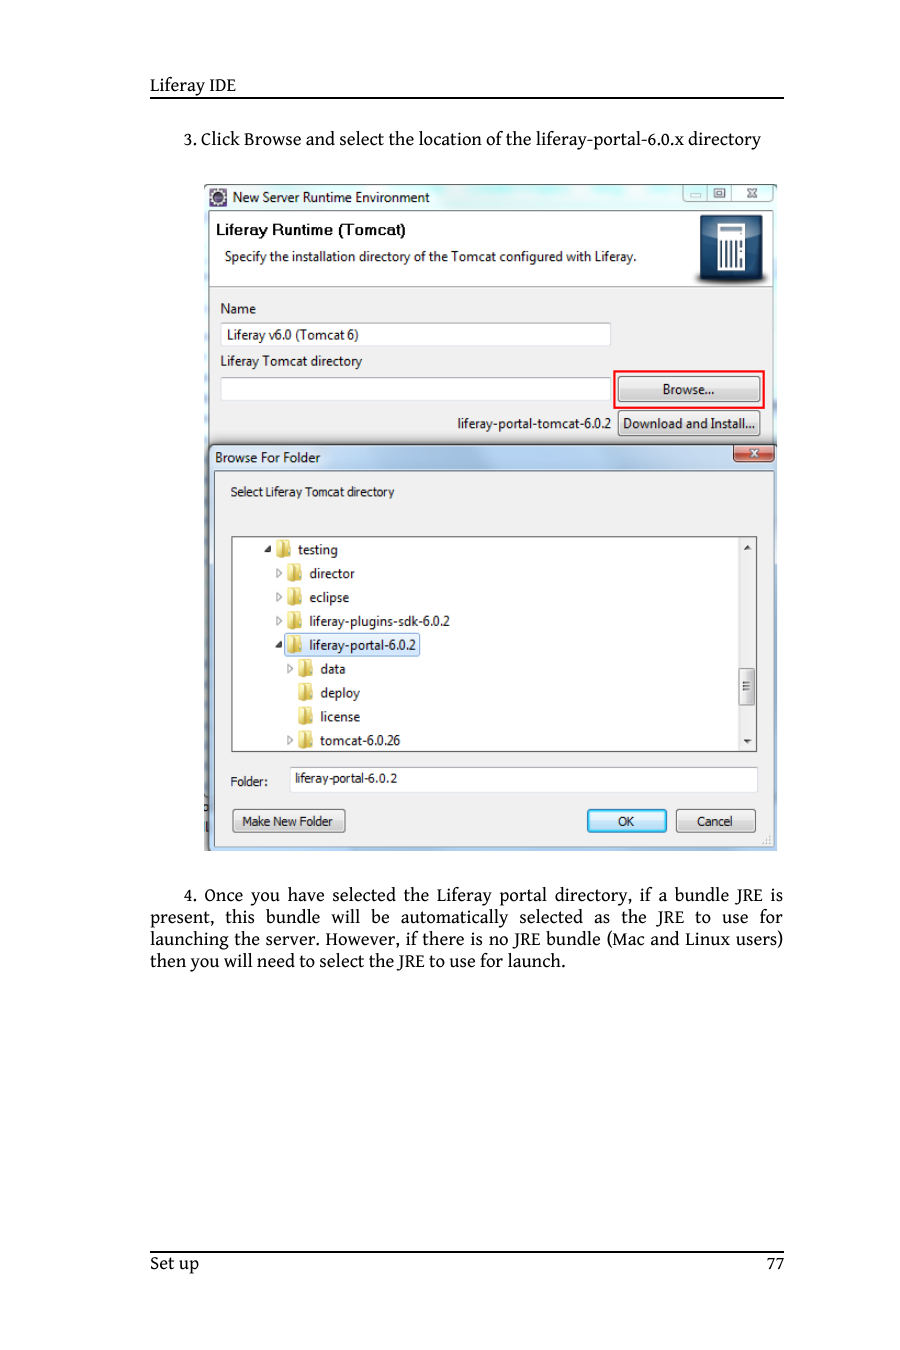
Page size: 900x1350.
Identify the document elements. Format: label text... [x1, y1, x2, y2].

picture [204, 184, 778, 851]
text 4. Once you have selected the Liferay portal directory, if a bundle JRE is present, this bundle will be automatically selected as the JRE to use for launching the server. However, if there is no JRE bundle (Mac and Linux users) then you will need to select the JRE to use for launch. [150, 885, 784, 972]
text 3. Click Browse and select the location of the liferay-portal-6.0.x directory [150, 129, 784, 151]
